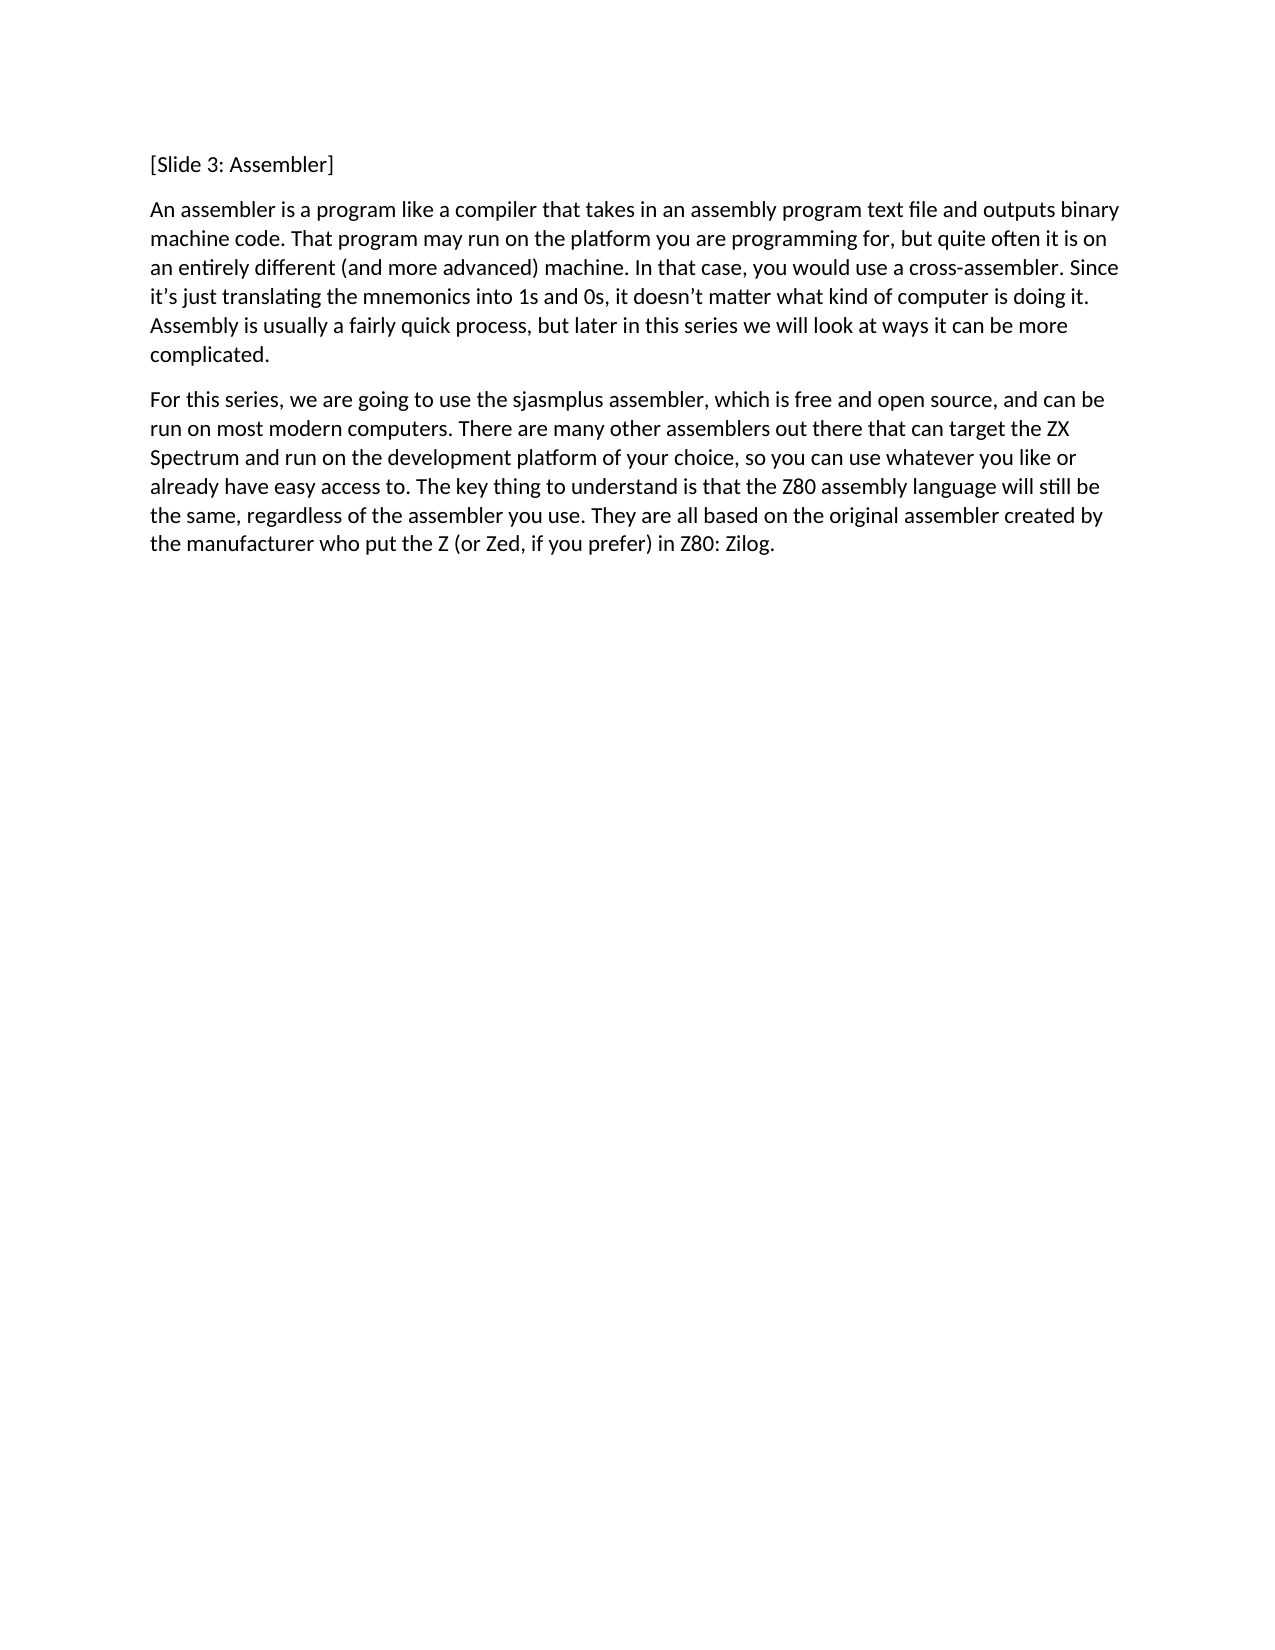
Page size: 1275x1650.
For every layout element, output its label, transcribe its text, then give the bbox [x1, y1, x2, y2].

text [Slide 3: Assembler] [150, 150, 1125, 178]
text An assembler is a program like a compiler that takes in an assembly program text file and outputs binary machine code. That program may run on the platform you are programming for, but quite often it is on an entirely different (and more advanced) machine. In that case, you would use a cross-assembler. Since it’s just translating the mnemonics into 1s and 0s, it doesn’t matter what kind of computer is doing it. Assembly is usually a fairly quick process, but later in this series we will look at ways it can be more complicated. [150, 196, 1125, 368]
text For this series, we are going to use the sjasmplus assembler, which is free and open source, and can be run on most modern computers. There are many other assemblers out there that can target the ZX Spectrum and run on the development platform of your choice, so you can use whatever you like or already have easy access to. The key thing to understand is that the Z80 assembly language will still be the same, regardless of the assembler you use. They are all based on the original assembler created by the manufacturer who put the Z (or Zed, if you prefer) in Z80: Zilog. [150, 385, 1125, 558]
